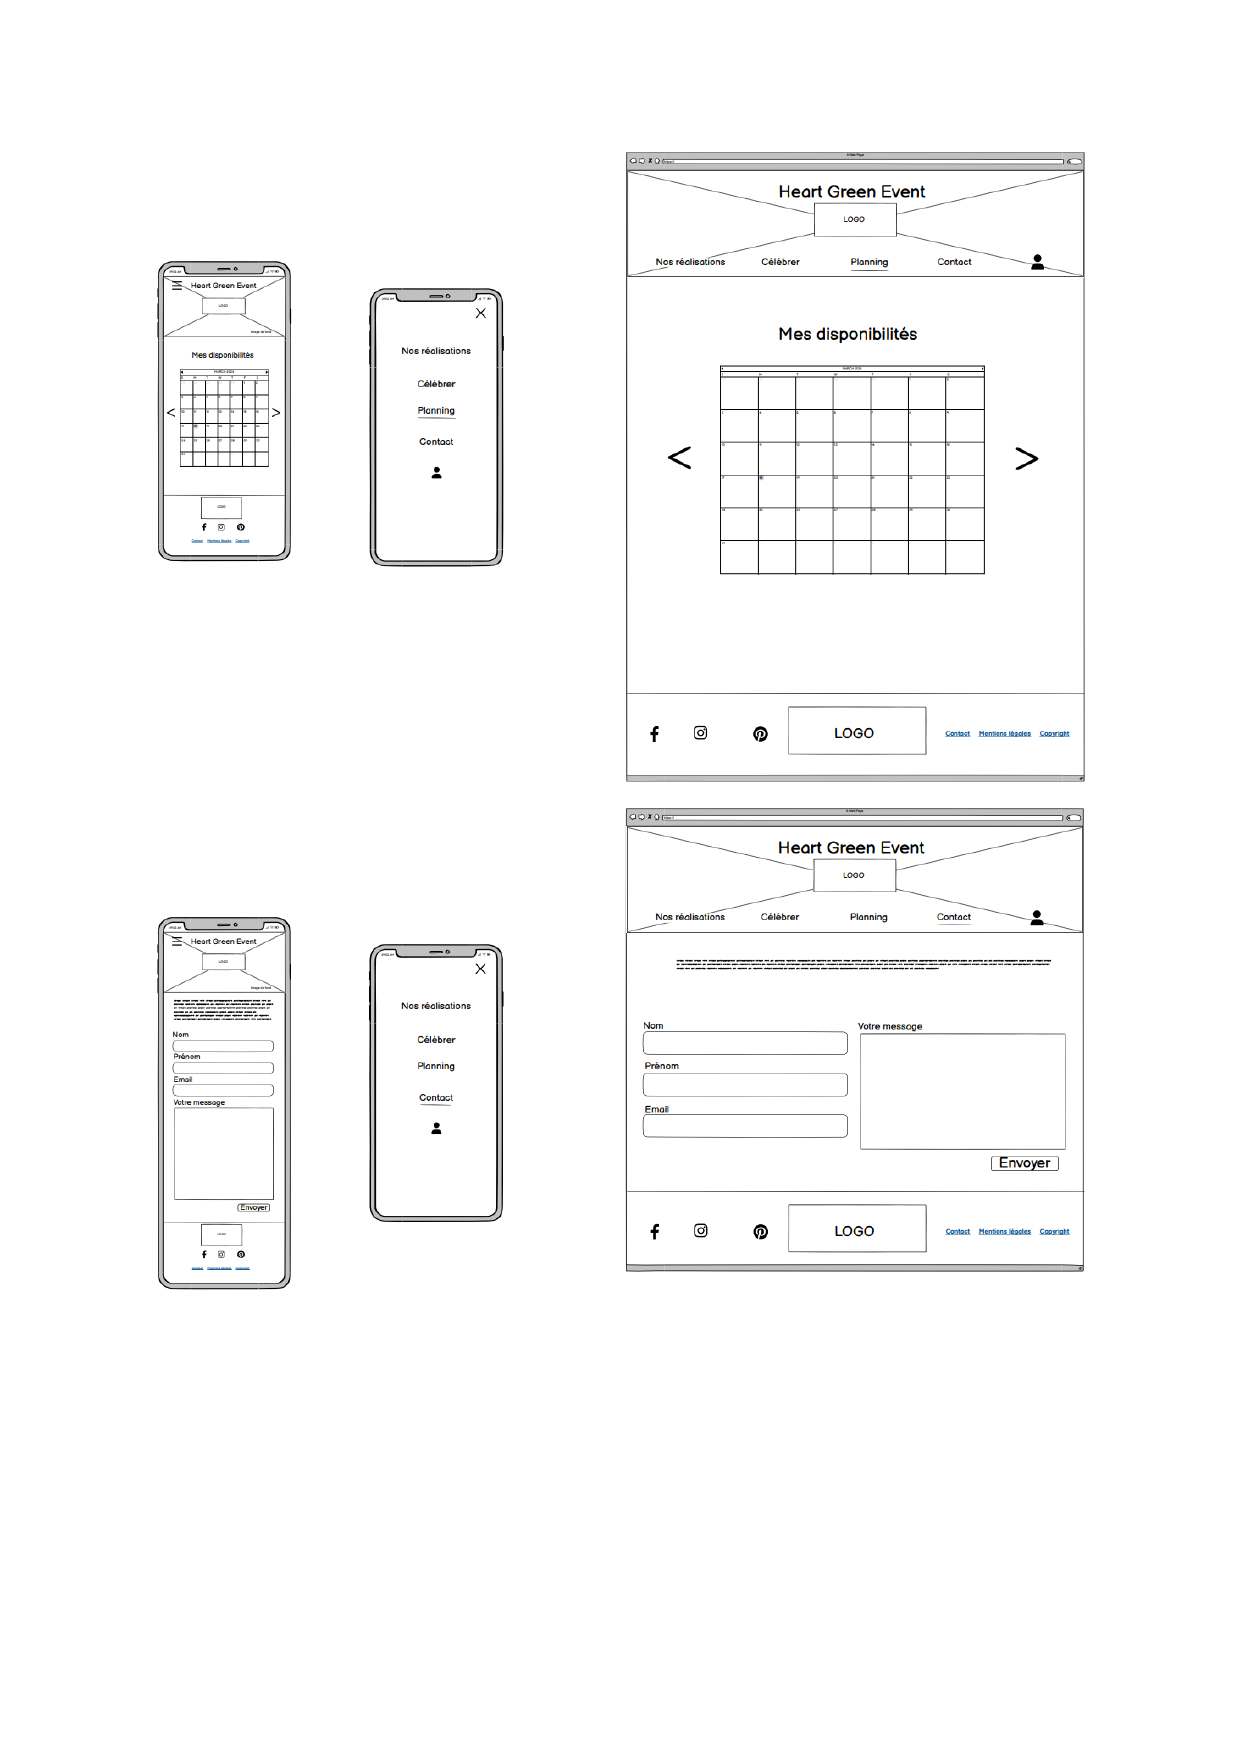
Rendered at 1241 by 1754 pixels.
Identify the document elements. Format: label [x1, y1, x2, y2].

picture [147, 147, 1093, 1372]
